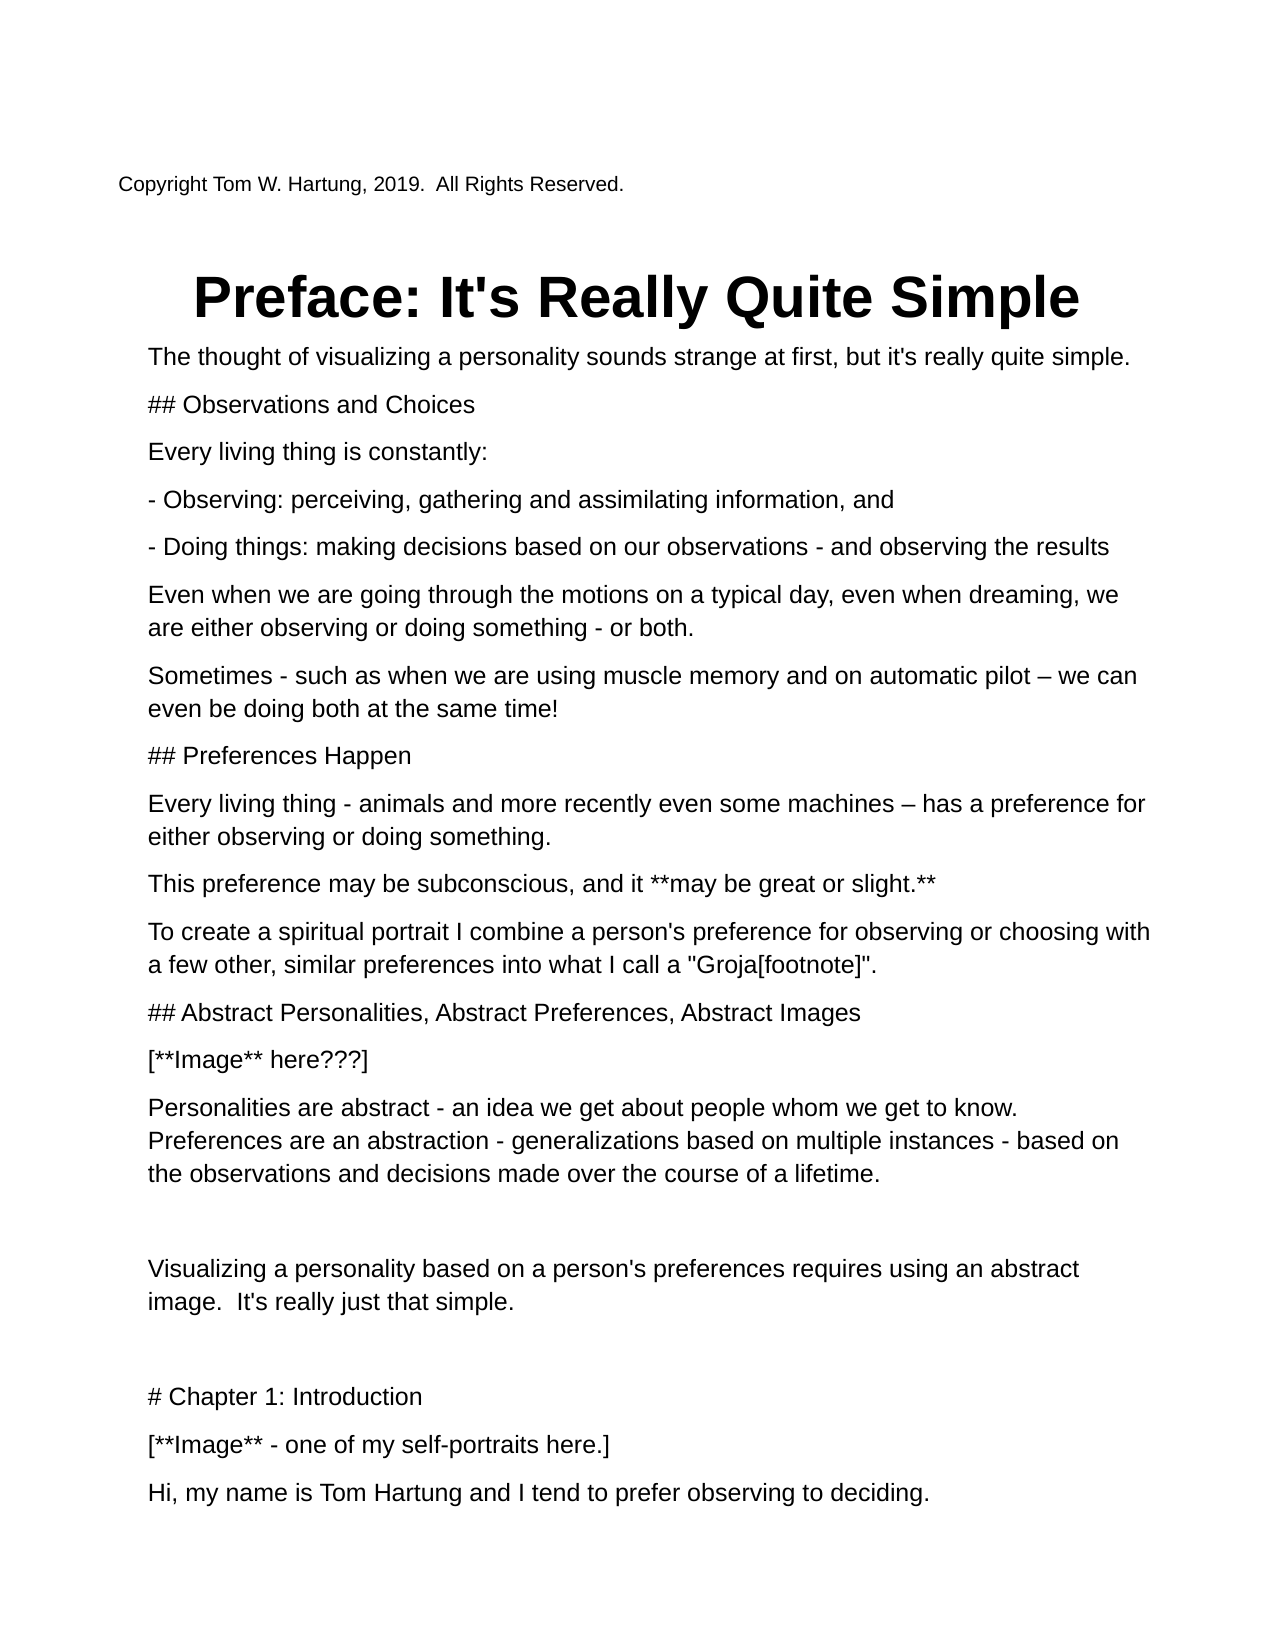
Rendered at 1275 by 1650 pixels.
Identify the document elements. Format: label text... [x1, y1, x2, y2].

text Copyright Tom W. Hartung, 2019. All Rights Reserved. [118, 172, 1157, 196]
text Every living thing is constantly: [148, 437, 1157, 466]
title Preface: It's Really Quite Simple [118, 262, 1157, 329]
text ## Preferences Happen [148, 741, 1157, 770]
text Hi, my name is Tom Hartung and I tend to prefer observing to deciding. [148, 1478, 1157, 1506]
text [**Image** - one of my self-portraits here.] [148, 1430, 1157, 1459]
text The thought of visualizing a personality sounds strange at first, but it's really quite simple. [148, 342, 1157, 371]
text Sometimes - such as when we are using muscle memory and on automatic pilot – we can even be doing both at the same time! [148, 661, 1157, 722]
text This preference may be subconscious, and it **may be great or slight.** [148, 869, 1157, 898]
text - Doing things: making decisions based on our observations - and observing the results [148, 532, 1157, 561]
text ## Observations and Choices [148, 389, 1157, 418]
text # Chapter 1: Introduction [148, 1382, 1157, 1411]
text Personalities are abstract - an idea we get about people whom we get to know. Preferences are an abstraction - generalizations based on multiple instances - based on the observations and decisions made over the course of a lifetime. [148, 1093, 1157, 1188]
text ## Abstract Personalities, Abstract Preferences, Abstract Images [148, 998, 1157, 1026]
text - Observing: perceiving, gathering and assimilating information, and [148, 485, 1157, 513]
text Even when we are going through the motions on a typical day, even when dreaming, we are either observing or doing something - or both. [148, 580, 1157, 642]
text To create a spiritual portrait I combine a person's preference for observing or choosing with a few other, similar preferences into what I call a "Groja[footnote]". [148, 917, 1157, 979]
text Visualizing a personality based on a person's preferences requires using an abstract image. It's really just that simple. [148, 1254, 1157, 1316]
text Every living thing - animals and more recently even some machines – has a preference for either observing or doing something. [148, 789, 1157, 851]
text [**Image** here???] [148, 1045, 1157, 1074]
